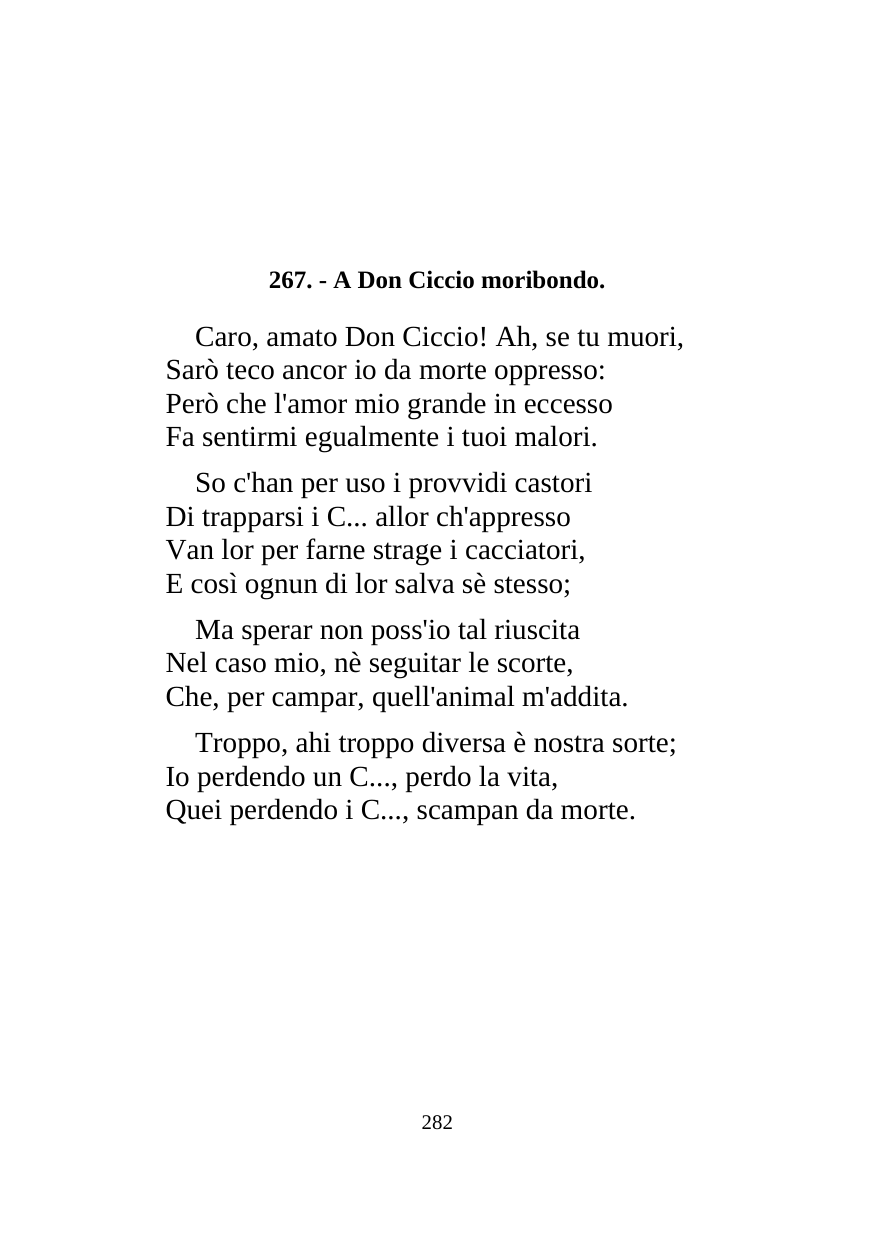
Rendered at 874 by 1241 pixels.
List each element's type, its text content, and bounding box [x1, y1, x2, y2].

text Caro, amato Don Ciccio! Ah, se tu muori, Sarò teco ancor io da morte oppresso: Però che l'amor mio grande in eccesso Fa sentirmi egualmente i tuoi malori. [165, 319, 768, 453]
text Troppo, ahi troppo diversa è nostra sorte; Io perdendo un C..., perdo la vita, Quei perdendo i C..., scampan da morte. [165, 725, 768, 826]
text 267. - A Don Ciccio moribondo. [106, 265, 768, 294]
text Ma sperar non poss'io tal riuscita Nel caso mio, nè seguitar le scorte, Che, per campar, quell'animal m'addita. [165, 612, 768, 713]
text So c'han per uso i provvidi castori Di trapparsi i C... allor ch'appresso Van lor per farne strage i cacciatori, E così ognun di lor salva sè stesso; [165, 465, 768, 599]
